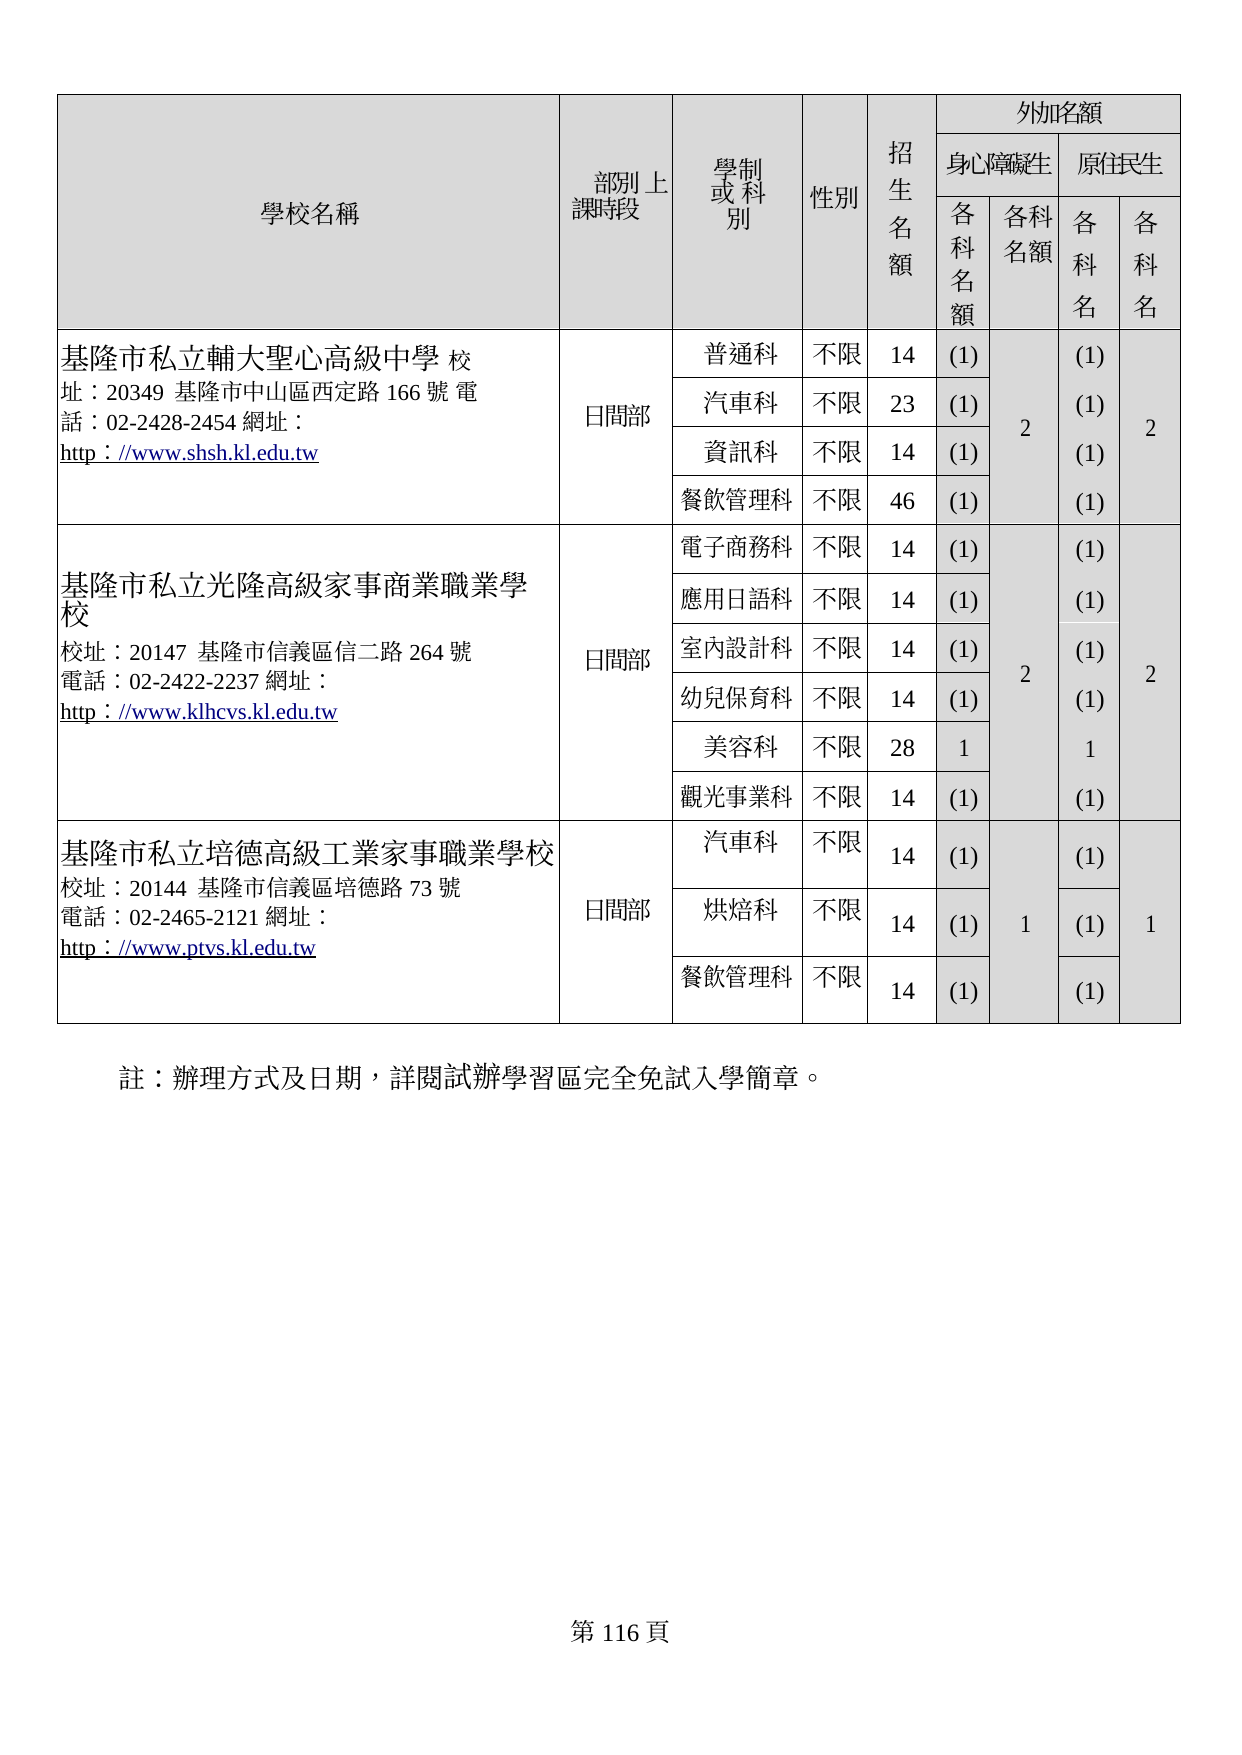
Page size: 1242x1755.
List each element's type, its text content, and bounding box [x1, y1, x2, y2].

table_cell 14 [868, 574, 936, 622]
table_cell 普通科 [673, 330, 802, 377]
table_cell (1) [1059, 475, 1119, 523]
table_cell (1) [1059, 330, 1119, 377]
table_cell 日間部 [560, 330, 672, 523]
table_header 外加名額 [937, 95, 1180, 133]
table_header [58, 95, 559, 196]
table_cell 室內設計科 [673, 624, 802, 672]
table_header 學制 或 科別 [673, 95, 802, 328]
table_cell 不限 [803, 330, 867, 377]
table_cell (1) [937, 624, 989, 672]
table_cell (1) [937, 821, 989, 888]
table_cell 日間部 [560, 821, 672, 1023]
table_cell 不限 [803, 624, 867, 672]
table_cell 1 [937, 722, 989, 771]
table_cell 汽車科 [673, 821, 802, 888]
table_cell 各科名額 [1120, 197, 1180, 328]
table_cell (1) [1059, 771, 1119, 820]
table_cell 幼兒保育科 [673, 673, 802, 721]
table_cell 14 [868, 330, 936, 377]
table_cell 14 [868, 427, 936, 475]
table_cell 不限 [803, 673, 867, 721]
table_cell 不限 [803, 574, 867, 622]
table_cell (1) [937, 378, 989, 426]
table_cell 不限 [803, 821, 867, 888]
table_cell 14 [868, 772, 936, 820]
table_cell (1) [937, 772, 989, 820]
table_cell 14 [868, 889, 936, 956]
table_cell 28 [868, 722, 936, 771]
table_cell 不限 [803, 378, 867, 426]
table_cell 各科名額 [990, 197, 1058, 328]
text 註：辦理方式及日期，詳閱試辦學習區完全免試入學簡章。 [118, 1059, 1198, 1097]
table_cell 觀光事業科 [673, 772, 802, 820]
table_cell 不限 [803, 476, 867, 523]
table_cell 學校名稱 [58, 196, 559, 229]
table_cell (1) [937, 427, 989, 475]
table_cell (1) [1059, 821, 1119, 888]
table_cell 2 [990, 525, 1058, 820]
table_cell 美容科 [673, 722, 802, 771]
table_cell 14 [868, 624, 936, 672]
table_cell 14 [868, 525, 936, 573]
table_header 性別 [803, 95, 867, 328]
table_cell 23 [868, 378, 936, 426]
table_header 招 生 名 額 [868, 95, 936, 328]
table_cell 不限 [803, 427, 867, 475]
table_cell (1) [1059, 377, 1119, 426]
table_cell (1) [937, 889, 989, 956]
table_cell (1) [937, 574, 989, 622]
table_cell (1) [1059, 672, 1119, 721]
table_cell 基隆市私立輔大聖心高級中學 校址：20349 基隆市中山區西定路 166 號 電話：02-2428-2454 網址：http：//www.shsh.kl.edu.tw [58, 330, 559, 523]
table_cell 14 [868, 957, 936, 1023]
table_cell 46 [868, 476, 936, 523]
table_cell 各科名額 [937, 197, 989, 328]
table_cell 汽車科 [673, 378, 802, 426]
table_cell 各科名額 [1059, 197, 1119, 328]
table_cell 1 [1120, 821, 1180, 1023]
table_cell (1) [1059, 623, 1119, 672]
table_cell 資訊科 [673, 427, 802, 475]
table_cell [58, 229, 559, 328]
table_cell (1) [937, 476, 989, 523]
table_cell 原住民生 [1059, 134, 1180, 196]
table_cell 不限 [803, 525, 867, 573]
table_cell 不限 [803, 772, 867, 820]
table_cell 2 [990, 330, 1058, 523]
table_cell 基隆市私立光隆高級家事商業職業學 校 校址：20147 基隆市信義區信二路 264 號 電話：02-2422-2237 網址：http：//www.klhcvs.kl.edu.tw [58, 525, 559, 820]
table_header 部別 上課時段 [560, 95, 672, 328]
table_cell 不限 [803, 722, 867, 771]
table_cell 餐飲管理科 [673, 957, 802, 1023]
table_cell 不限 [803, 957, 867, 1023]
table_cell 應用日語科 [673, 574, 802, 622]
table_cell (1) [1059, 426, 1119, 475]
table_cell 烘焙科 [673, 889, 802, 956]
table_cell 14 [868, 673, 936, 721]
table_cell (1) [1059, 525, 1119, 573]
table_cell 不限 [803, 889, 867, 956]
table_cell (1) [937, 673, 989, 721]
table_cell 電子商務科 [673, 525, 802, 573]
table_cell (1) [1059, 889, 1119, 956]
table_cell (1) [937, 957, 989, 1023]
table_cell (1) [1059, 957, 1119, 1023]
table_cell (1) [937, 525, 989, 573]
table_cell 餐飲管理科 [673, 476, 802, 523]
table_cell 1 [1059, 721, 1119, 771]
table_cell 1 [990, 821, 1058, 1023]
table_cell (1) [1059, 573, 1119, 622]
table_cell 14 [868, 821, 936, 888]
table_cell 基隆市私立培德高級工業家事職業學校 校址：20144 基隆市信義區培德路 73 號 電話：02-2465-2121 網址：http：//www.ptvs.kl.edu.tw [58, 821, 559, 1023]
table_cell 2 [1120, 525, 1180, 820]
table_cell (1) [937, 330, 989, 377]
table_cell 身心障礙生 [937, 134, 1058, 196]
table_cell 日間部 [560, 525, 672, 820]
table_cell 2 [1120, 330, 1180, 523]
